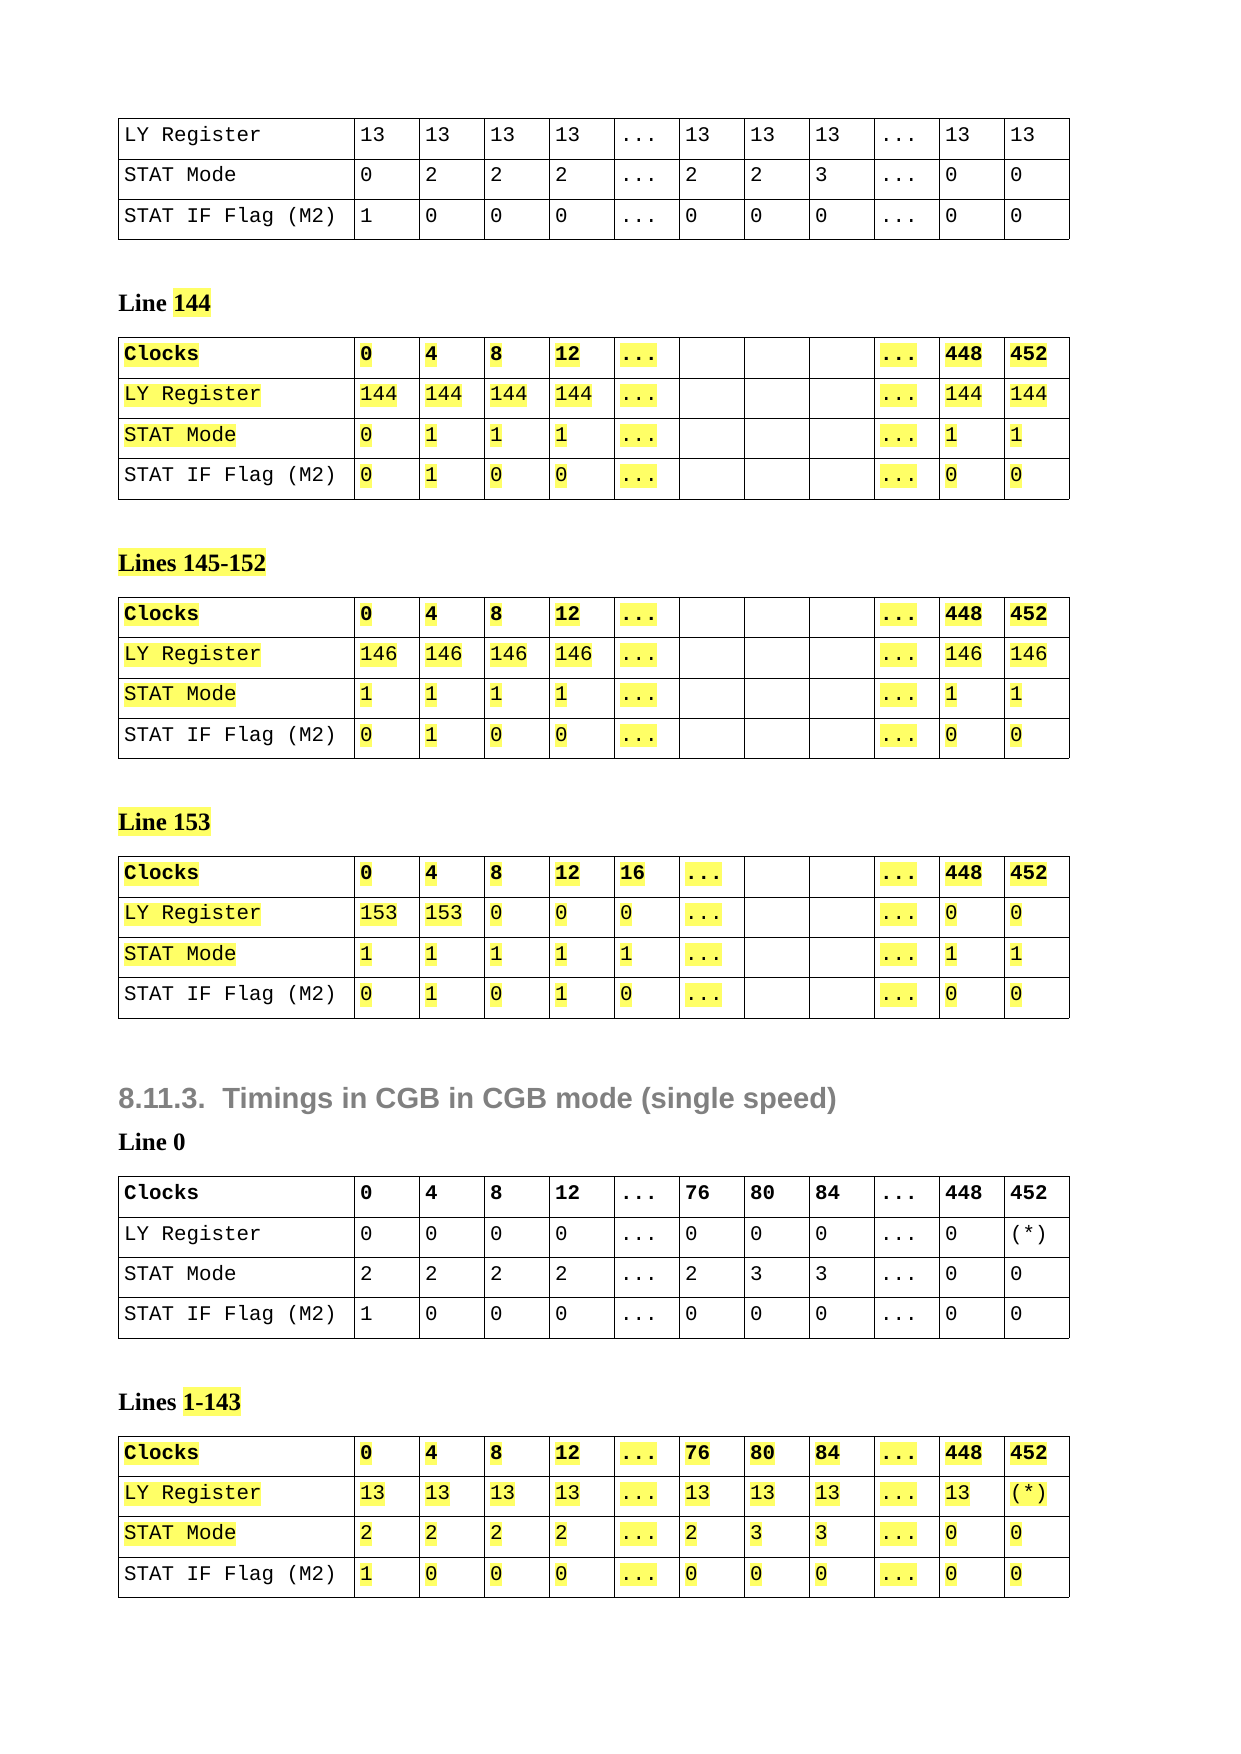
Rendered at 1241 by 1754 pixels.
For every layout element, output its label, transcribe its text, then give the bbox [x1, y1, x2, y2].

table_cell ... [875, 200, 939, 239]
table_cell ... [615, 379, 679, 418]
table_cell 13 [485, 119, 549, 158]
table_cell 0 [810, 200, 874, 239]
table_header ... [615, 338, 679, 378]
table_cell 0 [1005, 1558, 1069, 1597]
table_cell [745, 719, 809, 758]
table_header ... [875, 338, 939, 378]
text Line 144 [118, 288, 1122, 317]
table_cell 146 [420, 638, 484, 677]
table_cell ... [615, 1218, 679, 1257]
table_cell [810, 679, 874, 718]
table_cell 1 [550, 978, 614, 1017]
table_cell 3 [745, 1517, 809, 1557]
table_cell [745, 898, 809, 937]
table_header ... [615, 1437, 679, 1476]
table_cell 153 [355, 898, 419, 937]
table_cell 1 [355, 1298, 419, 1338]
table_header 8 [485, 1437, 549, 1476]
table_cell 0 [550, 719, 614, 758]
table_cell 0 [420, 1218, 484, 1257]
table_cell 2 [420, 1258, 484, 1297]
table_cell 2 [680, 160, 744, 199]
table_cell ... [875, 160, 939, 199]
table_cell 144 [550, 379, 614, 418]
table_cell 1 [420, 978, 484, 1017]
table_cell 0 [1005, 978, 1069, 1017]
table_cell ... [875, 459, 939, 498]
table_header 12 [550, 338, 614, 378]
table_cell 146 [355, 638, 419, 677]
table_cell 2 [680, 1517, 744, 1557]
table_header 8 [485, 1177, 549, 1217]
table_header Clocks [119, 1177, 354, 1217]
table_header 84 [810, 1177, 874, 1217]
table_header 452 [1005, 598, 1069, 637]
table_cell 1 [615, 938, 679, 977]
table_cell 1 [940, 938, 1004, 977]
table_cell 1 [420, 938, 484, 977]
table_cell 0 [680, 1298, 744, 1338]
table_cell 0 [485, 459, 549, 498]
table_cell ... [875, 1218, 939, 1257]
table_header ... [875, 598, 939, 637]
table_cell 0 [615, 898, 679, 937]
table_cell STAT IF Flag (M2) [119, 978, 354, 1017]
table_cell LY Register [119, 379, 354, 418]
table_cell STAT Mode [119, 419, 354, 458]
table_header 0 [355, 1437, 419, 1476]
table_cell 1 [940, 419, 1004, 458]
table_cell 1 [1005, 679, 1069, 718]
table_cell 144 [940, 379, 1004, 418]
table_cell 0 [550, 1218, 614, 1257]
table_header [745, 857, 809, 897]
table_header 452 [1005, 857, 1069, 897]
table_header Clocks [119, 338, 354, 378]
table_header ... [875, 1437, 939, 1476]
table_cell 1 [550, 419, 614, 458]
table_header 452 [1005, 1177, 1069, 1217]
table_cell 1 [485, 679, 549, 718]
table_cell ... [615, 1517, 679, 1557]
table_cell ... [615, 200, 679, 239]
table_cell ... [875, 938, 939, 977]
text Line 0 [118, 1127, 1122, 1156]
table_cell ... [615, 119, 679, 158]
table_cell 0 [485, 978, 549, 1017]
table_cell 1 [1005, 419, 1069, 458]
table_cell 2 [485, 160, 549, 199]
table_header ... [615, 1177, 679, 1217]
table_cell 0 [485, 1218, 549, 1257]
table_header 4 [420, 857, 484, 897]
table_cell 0 [680, 200, 744, 239]
table_cell 1 [420, 419, 484, 458]
table_cell ... [680, 978, 744, 1017]
table_header 452 [1005, 1437, 1069, 1476]
table_header 12 [550, 598, 614, 637]
table_header 4 [420, 1177, 484, 1217]
table_cell 3 [745, 1258, 809, 1297]
table_cell 13 [680, 1477, 744, 1516]
table_cell STAT IF Flag (M2) [119, 459, 354, 498]
table_cell 0 [1005, 1258, 1069, 1297]
table_cell 2 [550, 1517, 614, 1557]
table_cell [810, 638, 874, 677]
table_cell 0 [1005, 200, 1069, 239]
table_header 12 [550, 1437, 614, 1476]
table_cell 0 [485, 1558, 549, 1597]
table_header 448 [940, 1177, 1004, 1217]
table_cell 0 [810, 1298, 874, 1338]
table_cell ... [615, 459, 679, 498]
table_cell 0 [420, 1558, 484, 1597]
table_cell 0 [420, 1298, 484, 1338]
table_cell 0 [355, 1218, 419, 1257]
table_cell 3 [810, 1517, 874, 1557]
table_cell ... [875, 638, 939, 677]
table_cell 13 [1005, 119, 1069, 158]
table_cell 1 [420, 679, 484, 718]
table_cell 1 [355, 1558, 419, 1597]
table_cell 0 [355, 978, 419, 1017]
table_cell ... [615, 1258, 679, 1297]
table_cell ... [615, 679, 679, 718]
table_cell 0 [485, 898, 549, 937]
table_cell [810, 379, 874, 418]
table_cell ... [615, 1477, 679, 1516]
table_cell STAT IF Flag (M2) [119, 719, 354, 758]
table_cell 0 [810, 1558, 874, 1597]
table_cell STAT Mode [119, 938, 354, 977]
table_cell ... [615, 1558, 679, 1597]
table_cell [810, 419, 874, 458]
table_cell STAT Mode [119, 160, 354, 199]
table_header ... [875, 857, 939, 897]
table_cell 0 [745, 1218, 809, 1257]
table_header 4 [420, 598, 484, 637]
table_cell (*) [1005, 1477, 1069, 1516]
table_cell LY Register [119, 638, 354, 677]
table_cell [680, 379, 744, 418]
table_cell 13 [485, 1477, 549, 1516]
table_cell 13 [940, 1477, 1004, 1516]
table_cell ... [615, 419, 679, 458]
table_cell [680, 719, 744, 758]
table_cell 0 [940, 719, 1004, 758]
table_cell 2 [355, 1517, 419, 1557]
table_cell 0 [940, 1258, 1004, 1297]
table_header 448 [940, 1437, 1004, 1476]
table_cell STAT IF Flag (M2) [119, 1298, 354, 1338]
table_cell 2 [745, 160, 809, 199]
table_cell 0 [485, 1298, 549, 1338]
table_cell 13 [550, 1477, 614, 1516]
table_cell STAT Mode [119, 1258, 354, 1297]
table_cell 0 [550, 1298, 614, 1338]
table_cell 0 [550, 459, 614, 498]
table_cell 1 [940, 679, 1004, 718]
table_cell 1 [355, 200, 419, 239]
table_cell 2 [420, 160, 484, 199]
table_cell 0 [680, 1218, 744, 1257]
table_cell 0 [940, 1517, 1004, 1557]
table_cell 146 [550, 638, 614, 677]
table_header [680, 338, 744, 378]
table_cell STAT IF Flag (M2) [119, 200, 354, 239]
table_cell ... [875, 119, 939, 158]
table_cell 0 [550, 1558, 614, 1597]
table_header Clocks [119, 857, 354, 897]
table_cell 144 [420, 379, 484, 418]
table_cell 0 [680, 1558, 744, 1597]
table_header 12 [550, 857, 614, 897]
table_cell 0 [615, 978, 679, 1017]
table_cell [745, 419, 809, 458]
table_header 8 [485, 338, 549, 378]
table_cell 0 [1005, 719, 1069, 758]
table_cell 0 [1005, 1517, 1069, 1557]
table_cell STAT Mode [119, 1517, 354, 1557]
table_cell ... [875, 419, 939, 458]
table_cell 0 [550, 898, 614, 937]
table_cell 0 [420, 200, 484, 239]
table_header [745, 338, 809, 378]
table_cell 13 [355, 119, 419, 158]
table_cell 144 [355, 379, 419, 418]
table_cell ... [875, 898, 939, 937]
table_header 84 [810, 1437, 874, 1476]
table_header Clocks [119, 1437, 354, 1476]
table_cell ... [875, 379, 939, 418]
table_header 0 [355, 598, 419, 637]
table_cell 0 [355, 419, 419, 458]
table_cell 146 [485, 638, 549, 677]
table_cell STAT Mode [119, 679, 354, 718]
table_cell [810, 459, 874, 498]
table_cell ... [875, 978, 939, 1017]
table_cell 0 [745, 1558, 809, 1597]
table_cell 1 [1005, 938, 1069, 977]
table_header ... [680, 857, 744, 897]
table_header ... [875, 1177, 939, 1217]
table_header 0 [355, 857, 419, 897]
table_cell 2 [485, 1517, 549, 1557]
table_header 448 [940, 338, 1004, 378]
table_cell ... [875, 679, 939, 718]
table_cell 0 [940, 898, 1004, 937]
table_cell ... [615, 638, 679, 677]
text Lines 1-143 [118, 1387, 1122, 1416]
table_cell 2 [550, 160, 614, 199]
table_cell 0 [355, 459, 419, 498]
table_cell 0 [745, 1298, 809, 1338]
table_cell 0 [940, 1298, 1004, 1338]
table_cell 0 [940, 200, 1004, 239]
table_cell 146 [940, 638, 1004, 677]
table_cell 2 [420, 1517, 484, 1557]
table_cell 146 [1005, 638, 1069, 677]
table_cell ... [615, 719, 679, 758]
table_cell 0 [485, 719, 549, 758]
table_cell [810, 719, 874, 758]
table_cell ... [680, 938, 744, 977]
table_header 448 [940, 598, 1004, 637]
table_cell [680, 679, 744, 718]
subtitle Timings in CGB in CGB mode (single speed) [118, 1081, 1122, 1115]
table_cell 0 [940, 160, 1004, 199]
table_header 76 [680, 1177, 744, 1217]
table_cell 153 [420, 898, 484, 937]
table_cell 2 [485, 1258, 549, 1297]
table_header 4 [420, 338, 484, 378]
table_cell 0 [810, 1218, 874, 1257]
table_cell ... [615, 160, 679, 199]
table_cell 0 [940, 978, 1004, 1017]
table_header 448 [940, 857, 1004, 897]
table_header [810, 598, 874, 637]
table_header 80 [745, 1177, 809, 1217]
table_cell LY Register [119, 119, 354, 158]
table_cell [745, 978, 809, 1017]
table_cell 1 [550, 938, 614, 977]
table_cell [810, 938, 874, 977]
table_cell [810, 898, 874, 937]
table_cell 0 [355, 719, 419, 758]
table_header Clocks [119, 598, 354, 637]
table_cell 1 [485, 419, 549, 458]
table_cell 13 [745, 119, 809, 158]
table_cell [745, 379, 809, 418]
table_cell 0 [940, 1218, 1004, 1257]
table_cell 13 [355, 1477, 419, 1516]
table_cell 0 [550, 200, 614, 239]
table_cell 0 [1005, 898, 1069, 937]
table_cell 1 [420, 459, 484, 498]
table_cell 144 [1005, 379, 1069, 418]
table_header 16 [615, 857, 679, 897]
table_cell 13 [810, 119, 874, 158]
table_cell ... [875, 1258, 939, 1297]
table_cell 144 [485, 379, 549, 418]
table_cell 3 [810, 1258, 874, 1297]
table_cell [745, 679, 809, 718]
table_cell [745, 459, 809, 498]
table_cell 13 [680, 119, 744, 158]
table_header 76 [680, 1437, 744, 1476]
table_cell 0 [485, 200, 549, 239]
table_cell 0 [355, 160, 419, 199]
table_cell 0 [940, 459, 1004, 498]
table_cell ... [875, 1558, 939, 1597]
text Lines 145-152 [118, 548, 1122, 576]
table_cell [680, 419, 744, 458]
table_cell 13 [420, 119, 484, 158]
table_cell 0 [1005, 160, 1069, 199]
table_header ... [615, 598, 679, 637]
table_cell 2 [680, 1258, 744, 1297]
table_cell 0 [1005, 1298, 1069, 1338]
table_cell 2 [355, 1258, 419, 1297]
table_cell 0 [940, 1558, 1004, 1597]
table_cell 13 [420, 1477, 484, 1516]
table_cell [810, 978, 874, 1017]
text Line 153 [118, 807, 1122, 836]
table_header 0 [355, 338, 419, 378]
table_cell 2 [550, 1258, 614, 1297]
table_cell 1 [355, 938, 419, 977]
table_cell 13 [745, 1477, 809, 1516]
table_cell LY Register [119, 1477, 354, 1516]
table_cell (*) [1005, 1218, 1069, 1257]
table_cell 13 [940, 119, 1004, 158]
table_cell STAT IF Flag (M2) [119, 1558, 354, 1597]
table_cell 3 [810, 160, 874, 199]
table_cell ... [615, 1298, 679, 1338]
table_cell ... [875, 719, 939, 758]
table_header 4 [420, 1437, 484, 1476]
table_header 8 [485, 857, 549, 897]
table_cell [745, 638, 809, 677]
table_cell [680, 459, 744, 498]
table_cell 1 [550, 679, 614, 718]
table_header 8 [485, 598, 549, 637]
table_cell LY Register [119, 1218, 354, 1257]
table_header [810, 857, 874, 897]
table_cell ... [680, 898, 744, 937]
table_header 80 [745, 1437, 809, 1476]
table_cell 13 [810, 1477, 874, 1516]
table_cell 1 [485, 938, 549, 977]
table_header [680, 598, 744, 637]
table_cell ... [875, 1477, 939, 1516]
table_cell ... [875, 1298, 939, 1338]
table_header [745, 598, 809, 637]
table_cell [745, 938, 809, 977]
table_cell LY Register [119, 898, 354, 937]
table_cell ... [875, 1517, 939, 1557]
table_cell 0 [1005, 459, 1069, 498]
table_header 12 [550, 1177, 614, 1217]
table_cell 0 [745, 200, 809, 239]
table_cell 13 [550, 119, 614, 158]
table_header 0 [355, 1177, 419, 1217]
table_header [810, 338, 874, 378]
table_cell [680, 638, 744, 677]
table_cell 1 [420, 719, 484, 758]
table_cell 1 [355, 679, 419, 718]
table_header 452 [1005, 338, 1069, 378]
